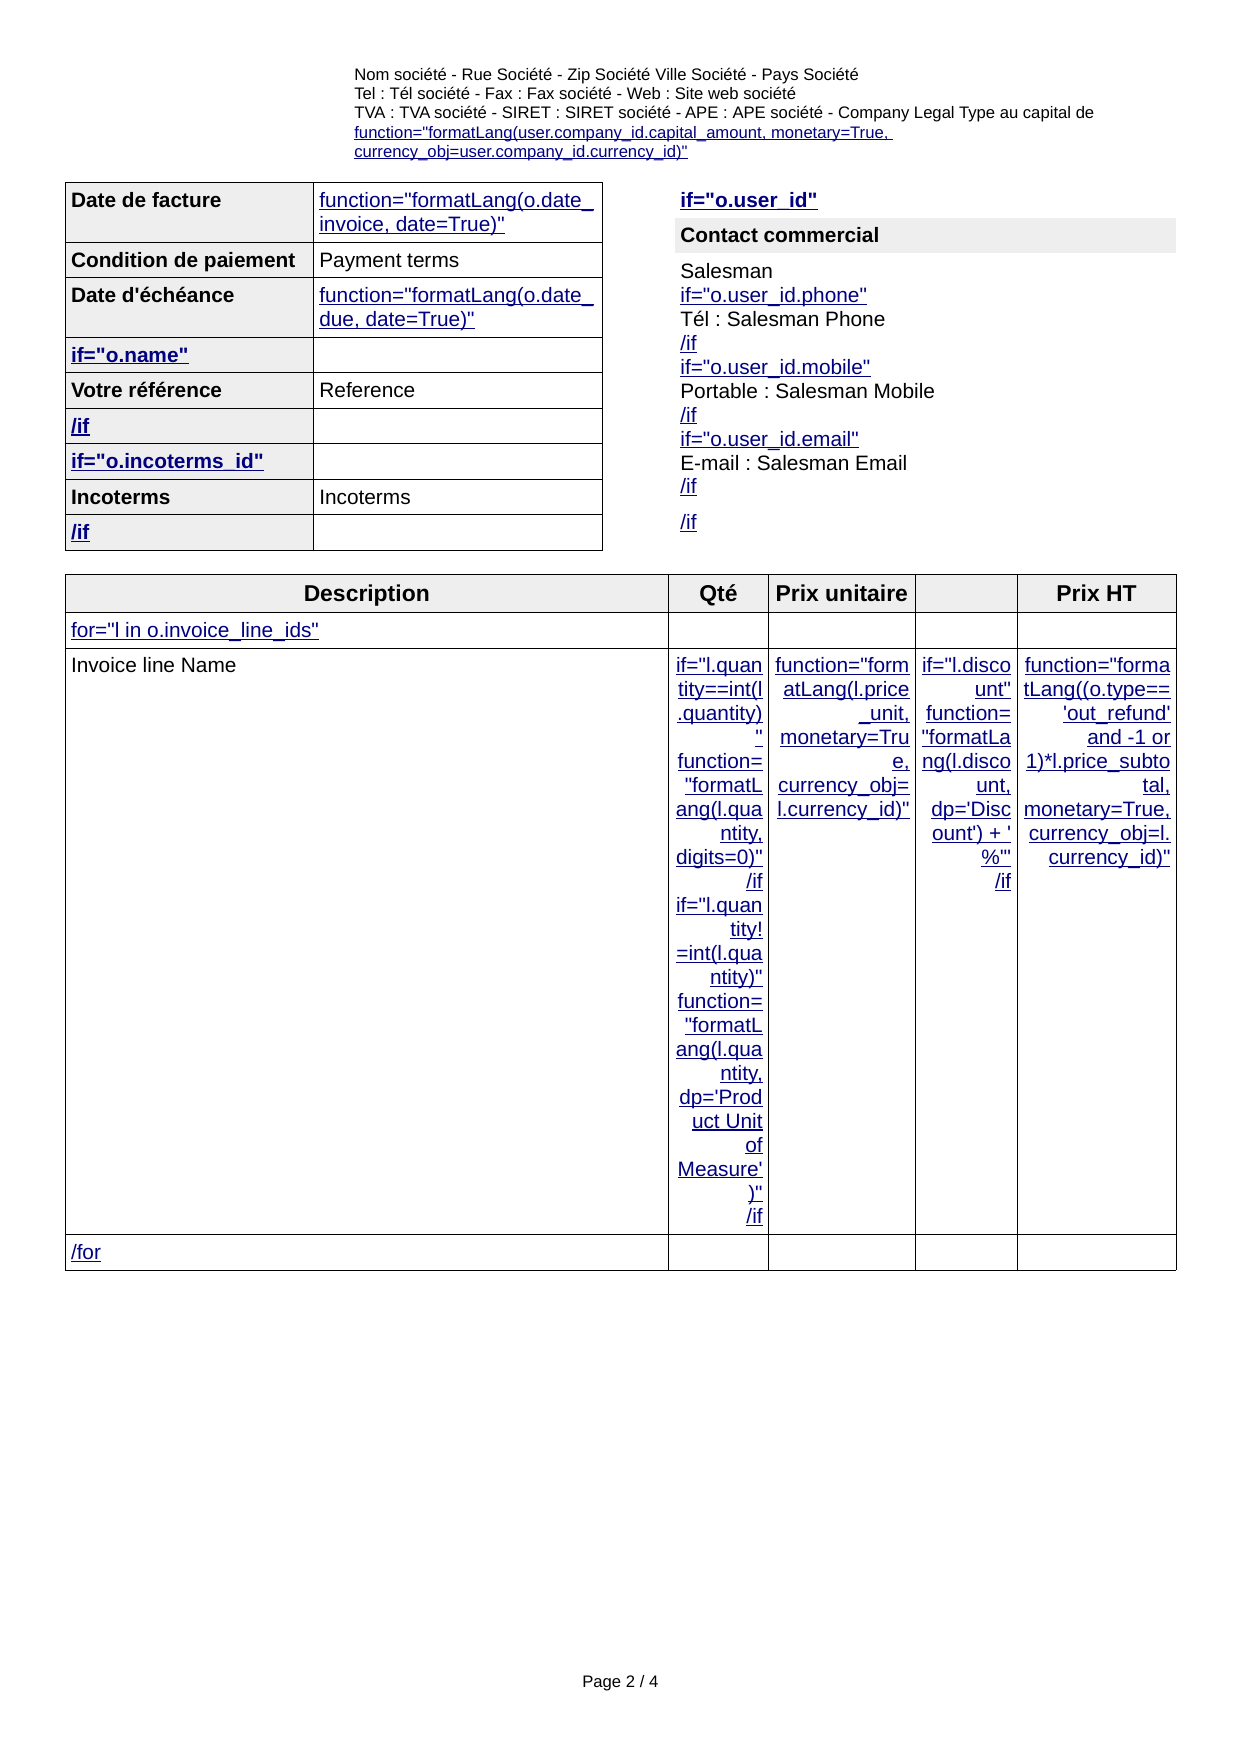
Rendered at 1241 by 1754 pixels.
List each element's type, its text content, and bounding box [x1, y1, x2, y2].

table_cell [769, 613, 915, 647]
table_cell for="l in o.invoice_line_ids" [66, 613, 668, 647]
table_header Description [66, 575, 668, 612]
table_cell function="formatLang(l.price_unit, monetary=True, currency_obj=l.currency_id)" [769, 649, 915, 1234]
table_cell function="formatLang(o.date_due, date=True)" [314, 278, 602, 337]
table_header [916, 575, 1017, 612]
table_cell Contact commercial [675, 218, 1176, 253]
table_cell if="o.incoterms_id" [66, 444, 313, 479]
table_header [603, 182, 609, 550]
table_header Qté [669, 575, 768, 612]
table_cell Invoice line Name [66, 649, 668, 1234]
table_cell /for [66, 1235, 668, 1269]
table_cell Salesman if="o.user_id.phone" Tél : Salesman Phone /if if="o.user_id.mobile" Portable : Salesman Mobile /if if="o.user_id.email" E-mail : Salesman Email /if [675, 253, 1176, 504]
table_cell [916, 1235, 1017, 1269]
table_cell Condition de paiement [66, 243, 313, 277]
table_header if="o.user_id" [675, 182, 1176, 218]
table_cell /if [66, 409, 313, 443]
table_cell /if [675, 504, 1176, 539]
table_cell Reference [314, 373, 602, 408]
table_cell Date d'échéance [66, 278, 313, 337]
table_cell Votre référence [66, 373, 313, 408]
table_cell [669, 613, 768, 647]
table_cell [1018, 1235, 1176, 1269]
table_cell [314, 515, 602, 550]
table_cell if="l.discount" function="formatLang(l.discount, dp='Discount') + ' %'" /if [916, 649, 1017, 1234]
table_cell [916, 613, 1017, 647]
table_cell [314, 409, 602, 443]
table_header Prix HT [1018, 575, 1176, 612]
table_cell if="o.name" [66, 338, 313, 372]
table_header Prix unitaire [769, 575, 915, 612]
table_cell [769, 1235, 915, 1269]
table_cell Incoterms [314, 480, 602, 514]
table_header Date de facture [66, 183, 313, 242]
table_cell [314, 444, 602, 479]
table_header [609, 182, 674, 550]
table_cell [1018, 613, 1176, 647]
table_cell [669, 1235, 768, 1269]
table_cell [314, 338, 602, 372]
table_cell Incoterms [66, 480, 313, 514]
table_header [675, 539, 1176, 550]
table_cell if="l.quantity==int(l.quantity)" function="formatLang(l.quantity, digits=0)" /if if="l.quantity!=int(l.quantity)" function="formatLang(l.quantity, dp='Product Unit of Measure')" /if [669, 649, 768, 1234]
table_cell Payment terms [314, 243, 602, 277]
table_cell /if [66, 515, 313, 550]
table_cell function="formatLang((o.type=='out_refund' and -1 or 1)*l.price_subtotal, monetary=True, currency_obj=l.currency_id)" [1018, 649, 1176, 1234]
table_header function="formatLang(o.date_invoice, date=True)" [314, 183, 602, 242]
